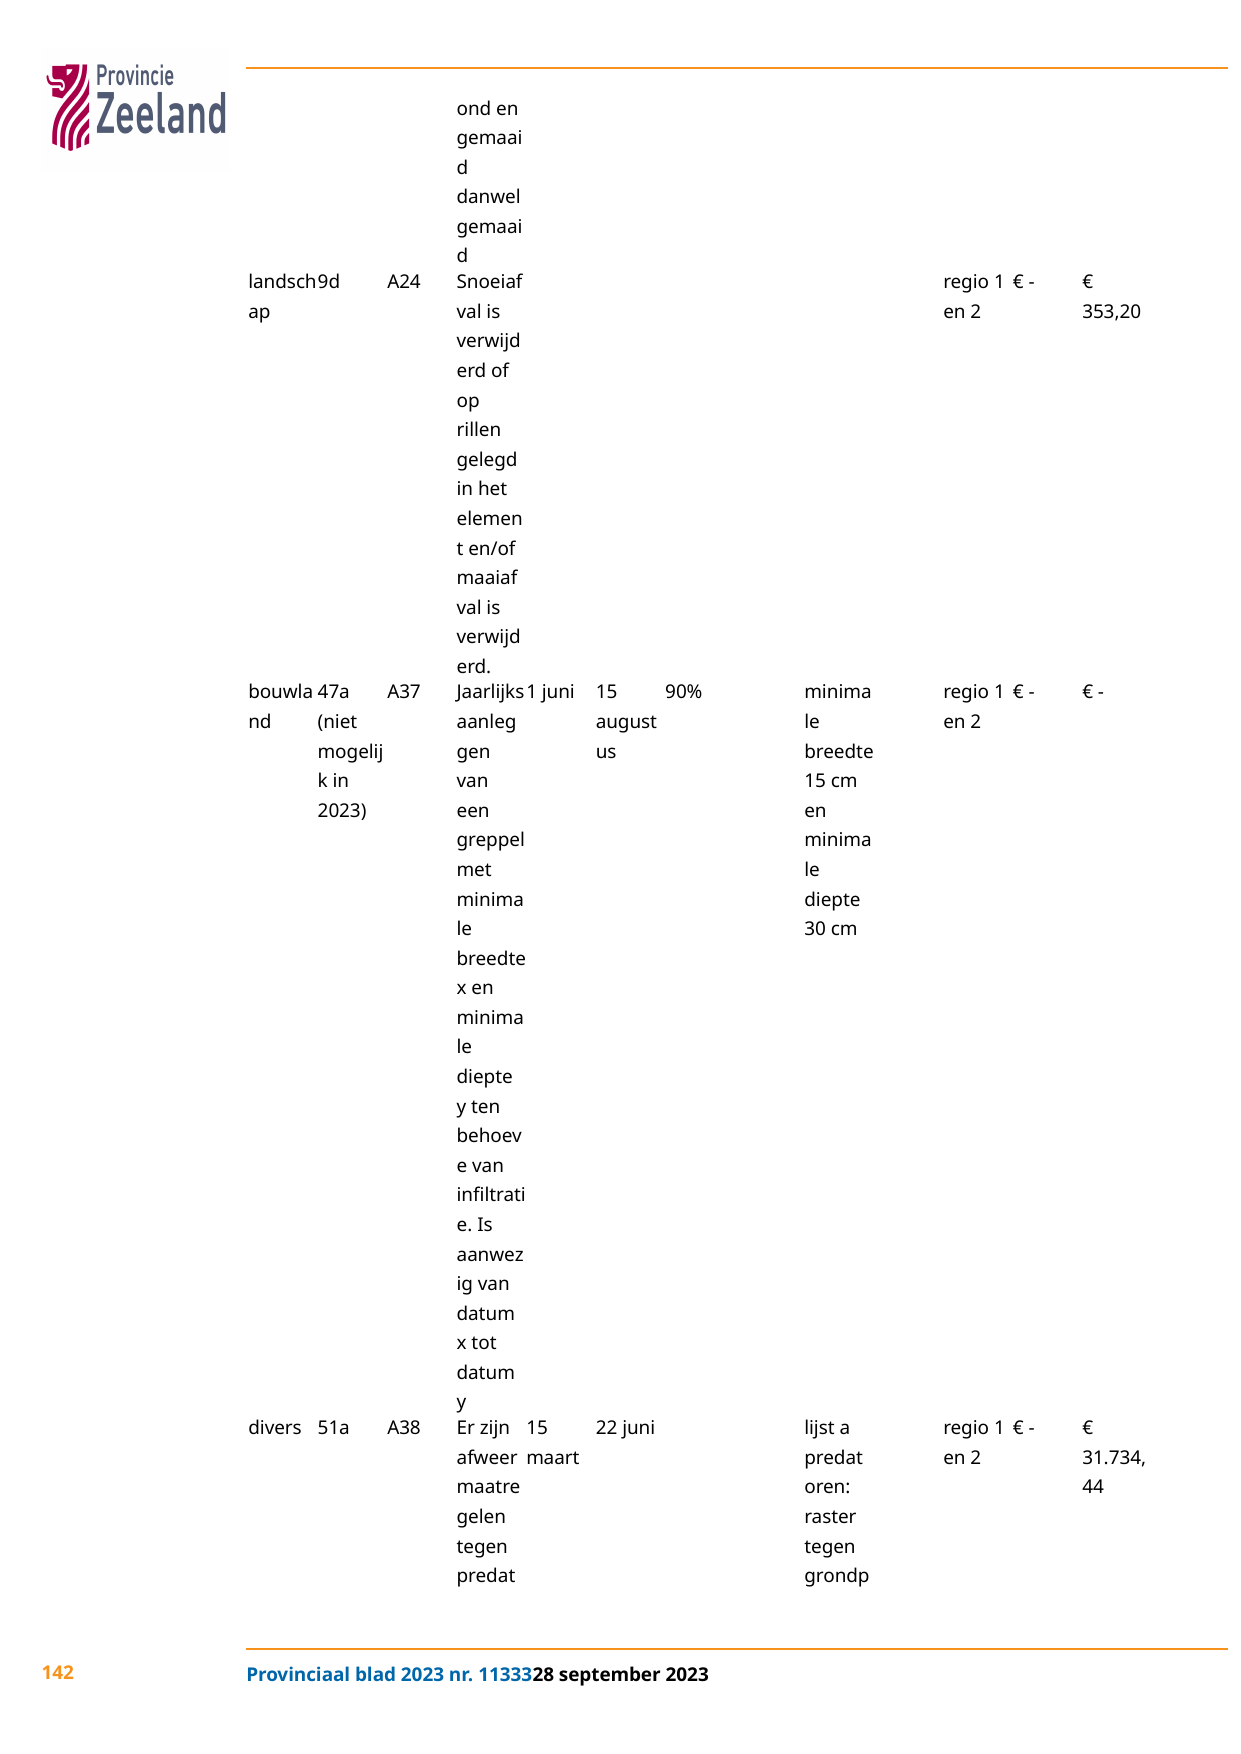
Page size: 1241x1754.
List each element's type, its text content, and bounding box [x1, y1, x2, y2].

table_cell Jaarlijks aanleggen van een greppel met minimale breedte x en minimale diepte y ten behoeve van infiltratie. Is aanwezig van datum x tot datum y [456, 679, 526, 1414]
table_cell € - [1013, 1415, 1082, 1588]
table_cell [318, 95, 387, 268]
table_cell [1013, 95, 1082, 268]
table_cell 15 augustus [596, 679, 665, 1414]
table_cell [526, 269, 596, 679]
table_cell [735, 1415, 804, 1588]
table_cell [1082, 95, 1152, 268]
table_cell € - [1013, 679, 1082, 1414]
table_cell ond en gemaaid danwel gemaaid [456, 95, 526, 268]
table_cell landschap [248, 269, 317, 679]
table_cell € 353,20 [1082, 269, 1152, 679]
table_cell 9d [318, 269, 387, 679]
table_cell [874, 1415, 943, 1588]
table_cell € - [1082, 679, 1152, 1414]
table_cell [596, 269, 665, 679]
table_cell [526, 95, 596, 268]
table_cell [665, 1415, 734, 1588]
table_cell € 31.734,44 [1082, 1415, 1152, 1588]
table_cell [665, 95, 734, 268]
table_cell [804, 269, 873, 679]
table_cell minimale breedte 15 cm en minimale diepte 30 cm [804, 679, 873, 1414]
table_cell [874, 95, 943, 268]
table_cell € - [1013, 269, 1082, 679]
table_cell [943, 95, 1013, 268]
table_cell [804, 95, 873, 268]
table_cell [874, 269, 943, 679]
table_cell [735, 269, 804, 679]
table_cell Er zijn afweermaatregelen tegen predat [456, 1415, 526, 1588]
table_cell [248, 95, 317, 268]
table_cell regio 1 en 2 [943, 269, 1013, 679]
table_cell A24 [387, 269, 456, 679]
table_cell lijst a predatoren: raster tegen grondp [804, 1415, 873, 1588]
table_cell 51a [318, 1415, 387, 1588]
table_cell regio 1 en 2 [943, 679, 1013, 1414]
table_cell Snoeiafval is verwijderd of op rillen gelegd in het element en/of maaiafval is verwijderd. [456, 269, 526, 679]
table_cell [735, 679, 804, 1414]
table_cell A37 [387, 679, 456, 1414]
table_cell 90% [665, 679, 734, 1414]
table_cell 22 juni [596, 1415, 665, 1588]
table_cell 15 maart [526, 1415, 596, 1588]
picture [41, 47, 231, 172]
table_cell regio 1 en 2 [943, 1415, 1013, 1588]
table_cell [735, 95, 804, 268]
table_cell [596, 95, 665, 268]
table_cell [387, 95, 456, 268]
table_cell 1 juni [526, 679, 596, 1414]
table_cell bouwland [248, 679, 317, 1414]
table_cell [665, 269, 734, 679]
table_cell A38 [387, 1415, 456, 1588]
table_cell divers [248, 1415, 317, 1588]
table_cell [874, 679, 943, 1414]
table_cell 47a (niet mogelijk in 2023) [318, 679, 387, 1414]
